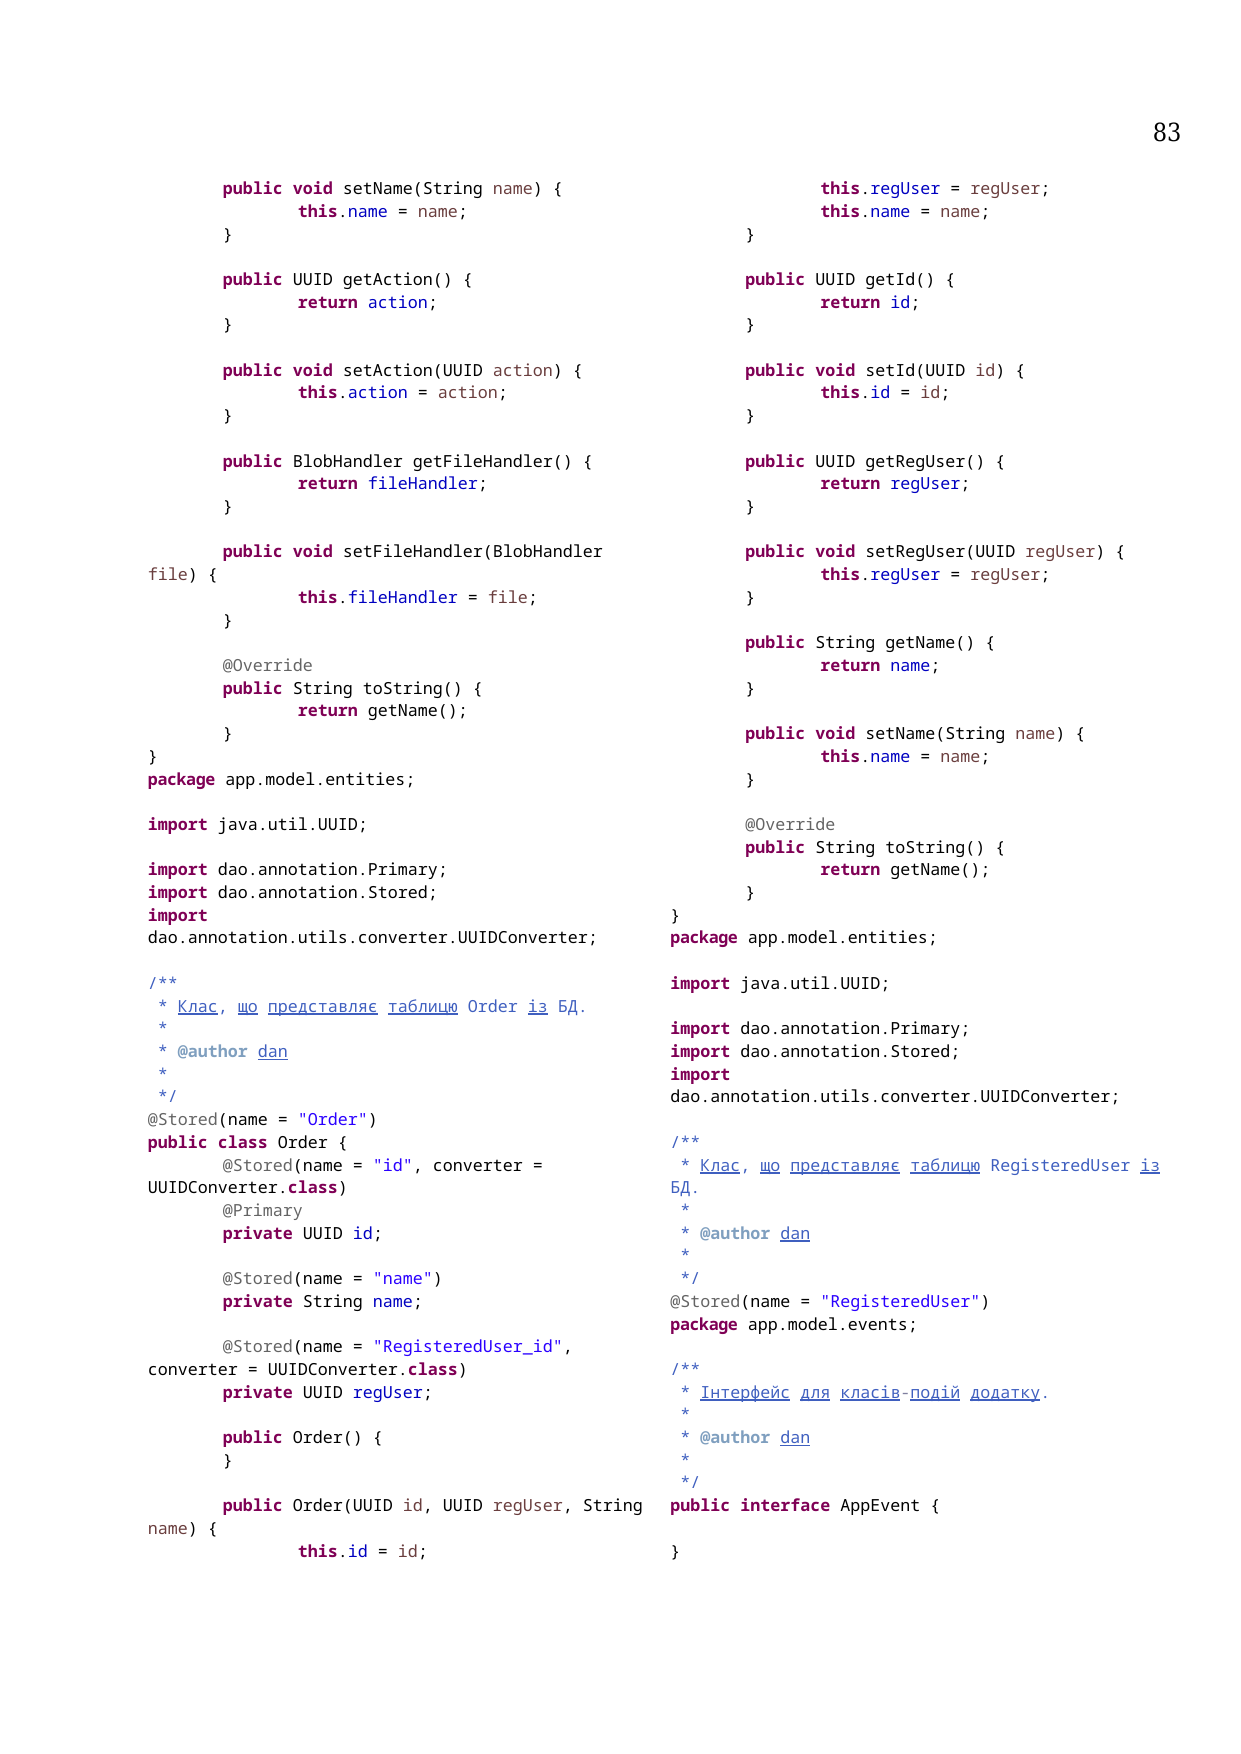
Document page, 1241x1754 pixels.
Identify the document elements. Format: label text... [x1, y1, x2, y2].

text } [670, 222, 1181, 245]
text import dao.annotation.utils.converter.UUIDConverter; [148, 903, 658, 949]
text } [670, 903, 1181, 926]
text public void setAction(UUID action) { [148, 358, 658, 381]
text public String toString() { [148, 676, 658, 699]
text import dao.annotation.Stored; [670, 1040, 1181, 1062]
text public Order() { [148, 1426, 658, 1448]
text public interface AppEvent { [670, 1494, 1181, 1517]
text public class Order { [148, 1131, 658, 1153]
text */ [670, 1267, 1181, 1289]
text return id; [670, 290, 1181, 313]
text @Stored(name = "name") [148, 1267, 658, 1289]
text return regUser; [670, 472, 1181, 495]
text private UUID regUser; [148, 1380, 658, 1403]
text import dao.annotation.Stored; [148, 881, 658, 903]
text package app.model.events; [670, 1312, 1181, 1335]
text public Order(UUID id, UUID regUser, String name) { [148, 1494, 658, 1539]
text } [670, 313, 1181, 336]
text } [148, 404, 658, 427]
text } [148, 1448, 658, 1471]
text return action; [148, 290, 658, 313]
text this.id = id; [148, 1539, 658, 1562]
text return name; [670, 654, 1181, 676]
text return getName(); [148, 699, 658, 722]
text /** [148, 972, 658, 994]
text } [148, 313, 658, 336]
text } [670, 1539, 1181, 1562]
text return getName(); [670, 858, 1181, 881]
text private String name; [148, 1289, 658, 1312]
text } [670, 586, 1181, 608]
text public String getName() { [670, 631, 1181, 654]
text } [148, 722, 658, 744]
text import java.util.UUID; [670, 972, 1181, 994]
text /** [670, 1131, 1181, 1153]
text this.fileHandler = file; [148, 586, 658, 608]
text } [148, 744, 658, 767]
text @Stored(name = "id", converter = UUIDConverter.class) [148, 1153, 658, 1199]
text public void setName(String name) { [148, 177, 658, 199]
text this.regUser = regUser; [670, 177, 1181, 199]
text package app.model.entities; [148, 767, 658, 790]
text return fileHandler; [148, 472, 658, 495]
text this.id = id; [670, 381, 1181, 404]
text import dao.annotation.Primary; [148, 858, 658, 881]
text * [670, 1448, 1181, 1471]
text * [670, 1403, 1181, 1426]
text * Інтерфейс для класів-подій додатку. [670, 1380, 1181, 1403]
text private UUID id; [148, 1221, 658, 1244]
text @Override [148, 654, 658, 676]
text } [670, 676, 1181, 699]
text } [148, 495, 658, 517]
text } [148, 608, 658, 631]
text @Stored(name = "Order") [148, 1108, 658, 1131]
text } [670, 495, 1181, 517]
text * @author dan [148, 1040, 658, 1062]
text this.name = name; [670, 744, 1181, 767]
text public BlobHandler getFileHandler() { [148, 449, 658, 472]
text import java.util.UUID; [148, 813, 658, 835]
text this.action = action; [148, 381, 658, 404]
text * [148, 1017, 658, 1040]
text import dao.annotation.Primary; [670, 1017, 1181, 1040]
text * Клас, що представляє таблицю RegisteredUser із БД. [670, 1153, 1181, 1199]
text * Клас, що представляє таблицю Order із БД. [148, 994, 658, 1017]
text * [670, 1244, 1181, 1267]
text /** [670, 1358, 1181, 1380]
text public UUID getAction() { [148, 268, 658, 290]
text public UUID getRegUser() { [670, 449, 1181, 472]
text } [148, 222, 658, 245]
text @Primary [148, 1199, 658, 1221]
text @Override [670, 813, 1181, 835]
text * [670, 1199, 1181, 1221]
text @Stored(name = "RegisteredUser_id", converter = UUIDConverter.class) [148, 1335, 658, 1380]
text public UUID getId() { [670, 268, 1181, 290]
text import dao.annotation.utils.converter.UUIDConverter; [670, 1062, 1181, 1108]
text @Stored(name = "RegisteredUser") [670, 1289, 1181, 1312]
text */ [670, 1471, 1181, 1494]
text public void setName(String name) { [670, 722, 1181, 744]
text this.regUser = regUser; [670, 563, 1181, 586]
text public void setFileHandler(BlobHandler file) { [148, 540, 658, 586]
text */ [148, 1085, 658, 1108]
text } [670, 881, 1181, 903]
text public String toString() { [670, 835, 1181, 858]
text * [148, 1062, 658, 1085]
text public void setRegUser(UUID regUser) { [670, 540, 1181, 563]
text package app.model.entities; [670, 926, 1181, 949]
text * @author dan [670, 1221, 1181, 1244]
text * @author dan [670, 1426, 1181, 1448]
text } [670, 767, 1181, 790]
text } [670, 404, 1181, 427]
text public void setId(UUID id) { [670, 358, 1181, 381]
text this.name = name; [148, 199, 658, 222]
text this.name = name; [670, 199, 1181, 222]
